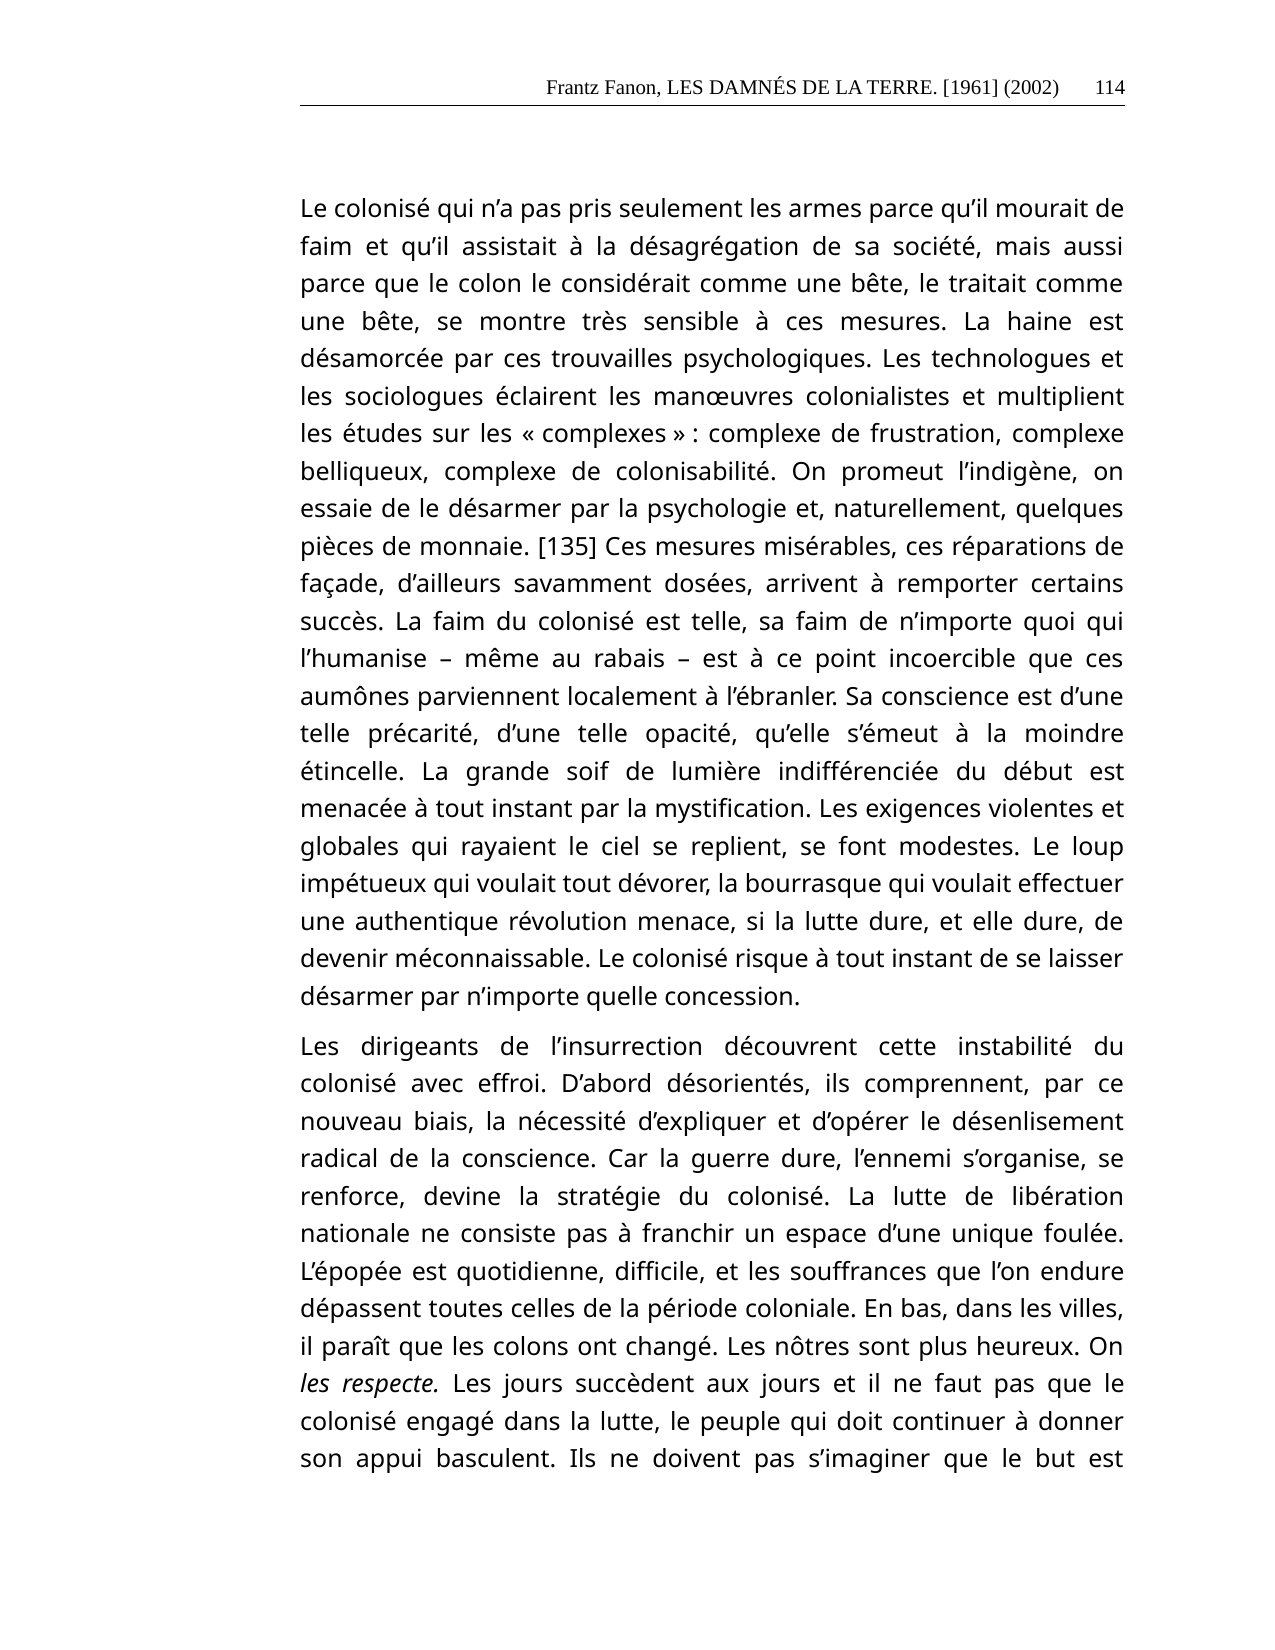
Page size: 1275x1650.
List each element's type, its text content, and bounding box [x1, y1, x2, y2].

text Les dirigeants de l’insurrection découvrent cette instabilité du colonisé avec effroi. D’abord désorientés, ils comprennent, par ce nouveau biais, la nécessité d’expliquer et d’opérer le désenlisement radical de la conscience. Car la guerre dure, l’ennemi s’organise, se renforce, devine la stratégie du colonisé. La lutte de libération nationale ne consiste pas à franchir un espace d’une unique foulée. L’épopée est quotidienne, difficile, et les souffrances que l’on endure dépassent toutes celles de la période coloniale. En bas, dans les villes, il paraît que les colons ont changé. Les nôtres sont plus heureux. On les respecte. Les jours succèdent aux jours et il ne faut pas que le colonisé engagé dans la lutte, le peuple qui doit continuer à donner son appui basculent. Ils ne doivent pas s’imaginer que le but est [300, 1025, 1125, 1475]
text Le colonisé qui n’a pas pris seulement les armes parce qu’il mourait de faim et qu’il assistait à la désagrégation de sa société, mais aussi parce que le colon le considérait comme une bête, le traitait comme une bête, se montre très sensible à ces mesures. La haine est désamorcée par ces trouvailles psychologiques. Les technologues et les sociologues éclairent les manœuvres colonialistes et multiplient les études sur les « complexes » : complexe de frustration, complexe belliqueux, complexe de colonisabilité. On promeut l’indigène, on essaie de le désarmer par la psychologie et, naturellement, quelques pièces de monnaie. [135] Ces mesures misérables, ces réparations de façade, d’ailleurs savamment dosées, arrivent à remporter certains succès. La faim du colonisé est telle, sa faim de n’importe quoi qui l’humanise – même au rabais – est à ce point incoercible que ces aumônes parviennent localement à l’ébranler. Sa conscience est d’une telle précarité, d’une telle opacité, qu’elle s’émeut à la moindre étincelle. La grande soif de lumière indifférenciée du début est menacée à tout instant par la mystification. Les exigences violentes et globales qui rayaient le ciel se replient, se font modestes. Le loup impétueux qui voulait tout dévorer, la bourrasque qui voulait effectuer une authentique révolution menace, si la lutte dure, et elle dure, de devenir méconnaissable. Le colonisé risque à tout instant de se laisser désarmer par n’importe quelle concession. [300, 187, 1125, 1012]
